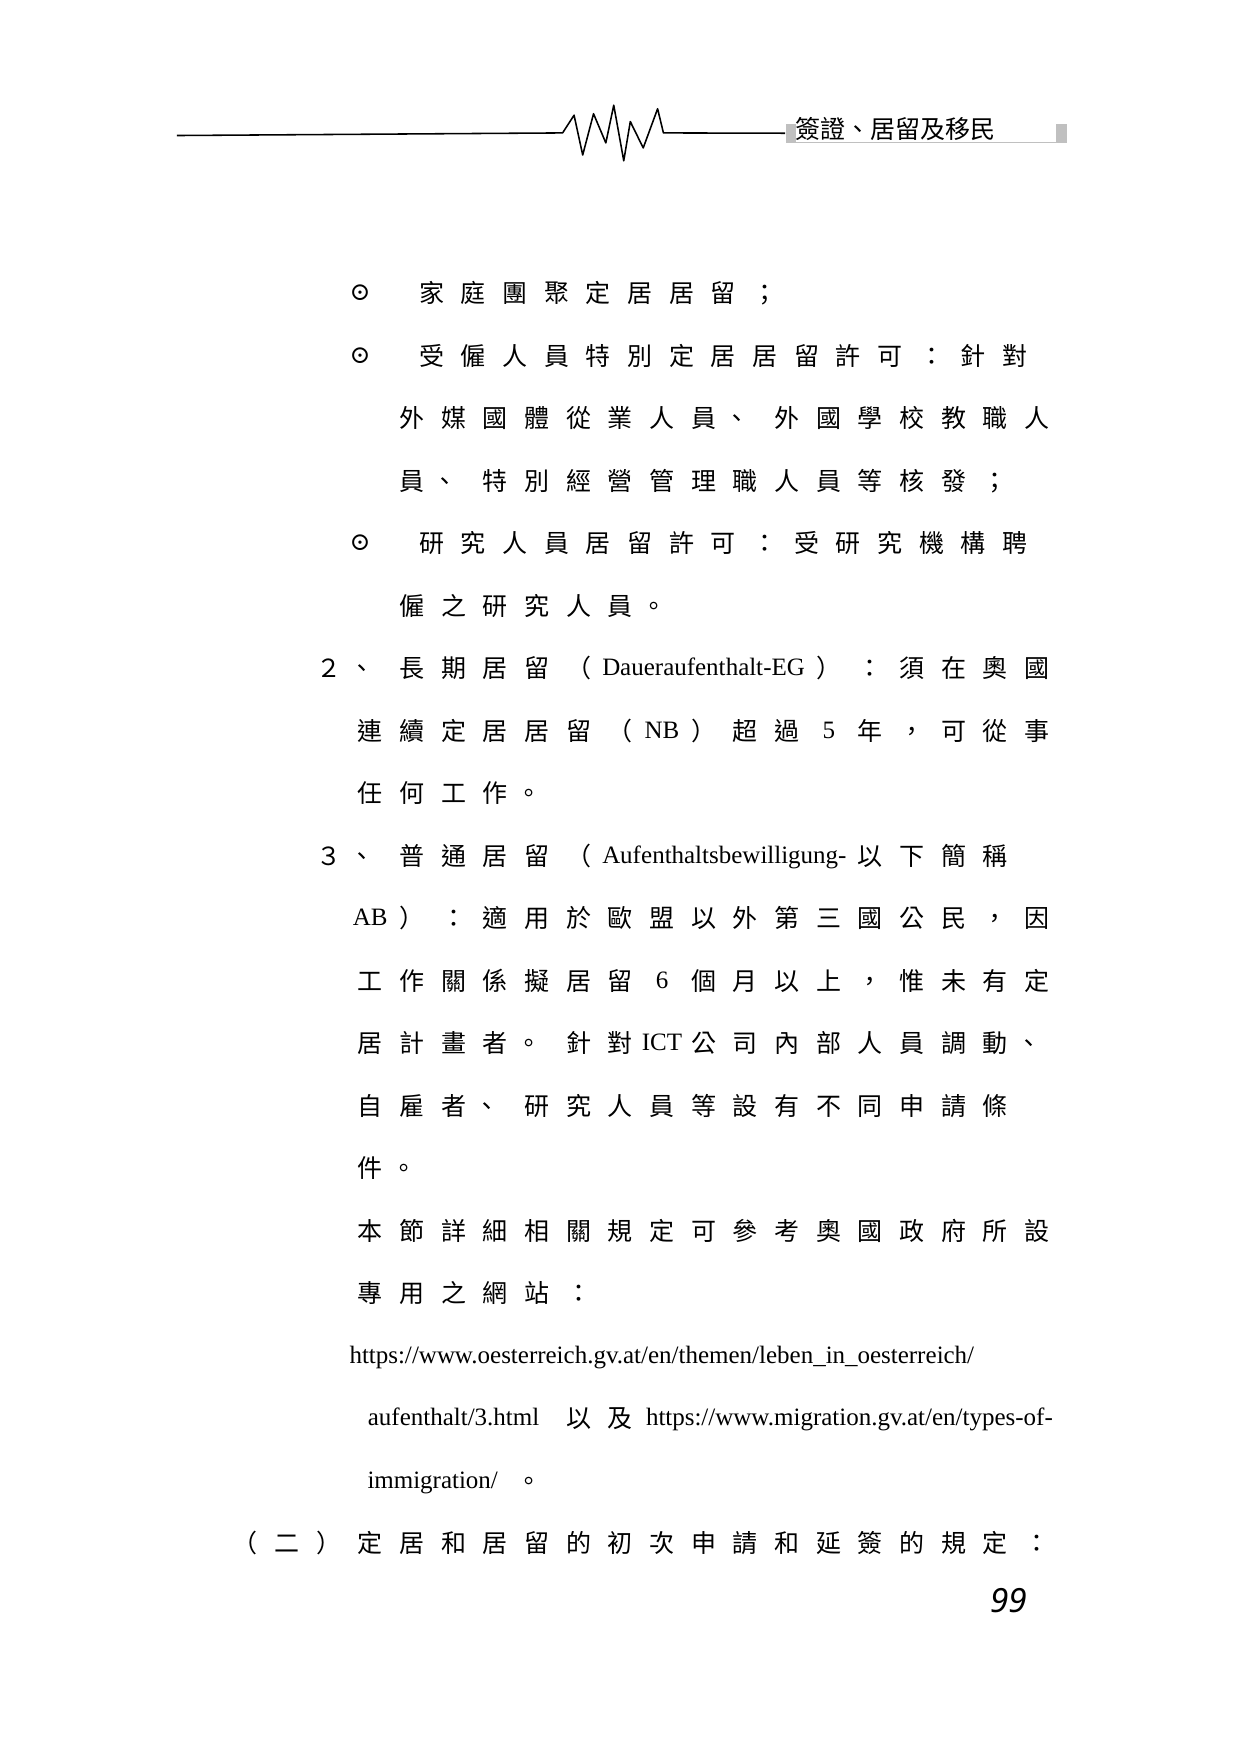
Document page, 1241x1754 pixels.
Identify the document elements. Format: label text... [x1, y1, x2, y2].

text ２、長期居留（Daueraufenthalt-EG）：須在奧國連續定居居留（NB）超過5年，可從事任何工作。 [281, 625, 1058, 813]
text ⊙ 家庭團聚定居居留； [330, 250, 1058, 313]
text ３、普通居留（Aufenthaltsbewilligung-以下簡稱AB）：適用於歐盟以外第三國公民，因工作關係擬居留6個月以上，惟未有定居計畫者。針對ICT公司內部人員調動、自雇者、研究人員等設有不同申請條件。 [281, 813, 1058, 1188]
text 本節詳細相關規定可參考奧國政府所設專用之網站： [330, 1188, 1058, 1313]
text https://www.oesterreich.gv.at/en/themen/leben_in_oesterreich/aufenthalt/3.html以及https://www.migration.gv.at/en/types-of-immigration/。 [330, 1313, 1058, 1500]
text ⊙ 研究人員居留許可：受研究機構聘僱之研究人員。 [330, 500, 1058, 625]
text （二）定居和居留的初次申請和延簽的規定： [207, 1500, 1058, 1563]
text ⊙ 受僱人員特別定居居留許可：針對外媒國體從業人員、外國學校教職人員、特別經營管理職人員等核發； [330, 313, 1058, 500]
